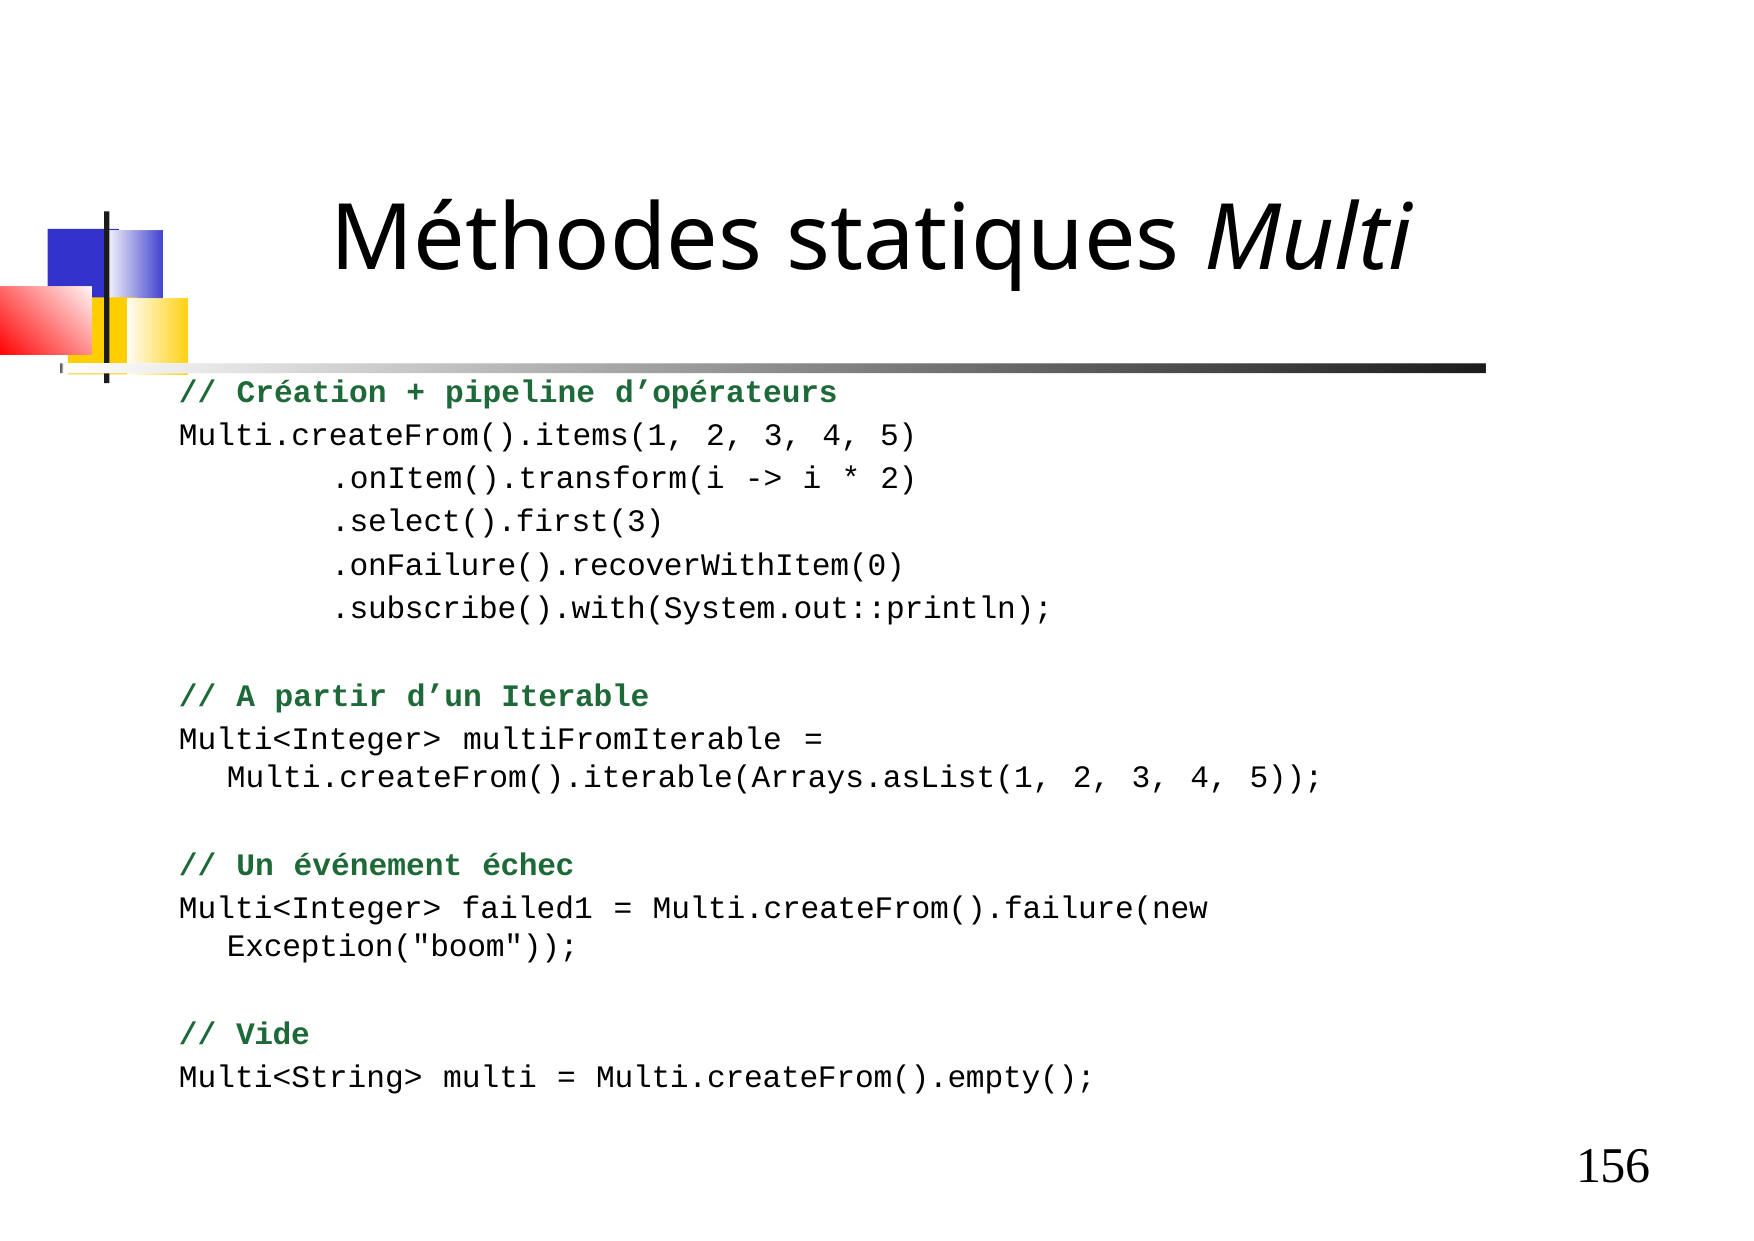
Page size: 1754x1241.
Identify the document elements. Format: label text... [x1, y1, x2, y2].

slide_number 156 [1569, 1135, 1660, 1241]
text_box // Création + pipeline d’opérateurs Multi.createFrom().items(1, 2, 3, 4, 5) .onItem().transform(i -> i * 2) .select().first(3) .onFailure().recoverWithItem(0) .subscribe().with(System.out::println); // A partir d’un Iterable Multi<Integer> multiFromIterable = Multi.createFrom().iterable(Arrays.asList(1, 2, 3, 4, 5)); // Un événement échec Multi<Integer> failed1 = Multi.createFrom().failure(new Exception("boom")); // Vide Multi<String> multi = Multi.createFrom().empty(); [176, 363, 1332, 1094]
picture [0, 285, 92, 355]
title Méthodes statiques Multi [179, 183, 1564, 406]
picture [60, 229, 179, 384]
